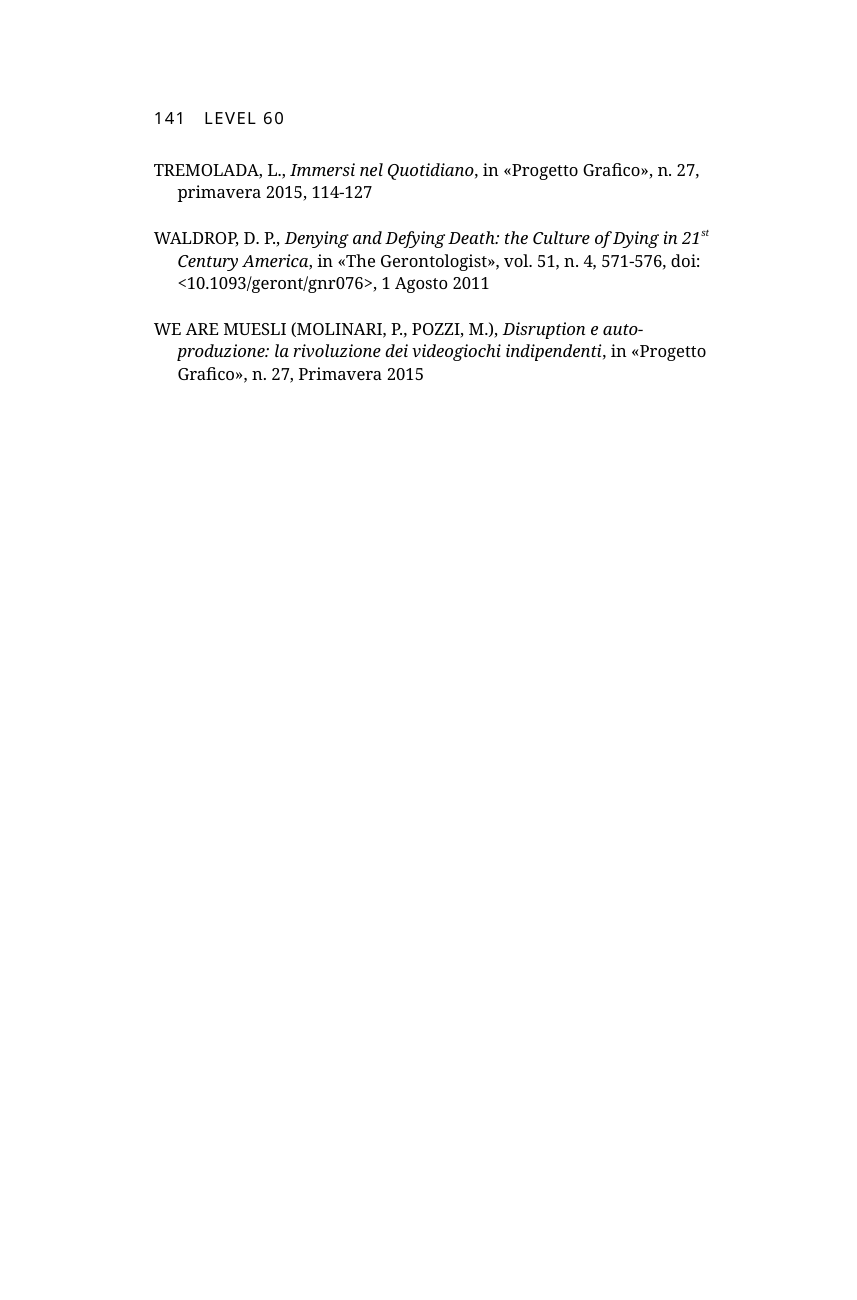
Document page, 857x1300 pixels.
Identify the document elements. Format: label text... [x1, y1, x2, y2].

text WE ARE MUESLI (MOLINARI, P., POZZI, M.), Disruption e auto-produzione: la rivoluzione dei videogiochi indipendenti, in «Progetto Grafico», n. 27, Primavera 2015 [153, 317, 732, 386]
text WALDROP, D. P., Denying and Defying Death: the Culture of Dying in 21st Century America, in «The Gerontologist», vol. 51, n. 4, 571-576, doi: <10.1093/geront/gnr076>, 1 Agosto 2011 [153, 227, 732, 295]
text TREMOLADA, L., Immersi nel Quotidiano, in «Progetto Grafico», n. 27, primavera 2015, 114-127 [153, 158, 732, 204]
